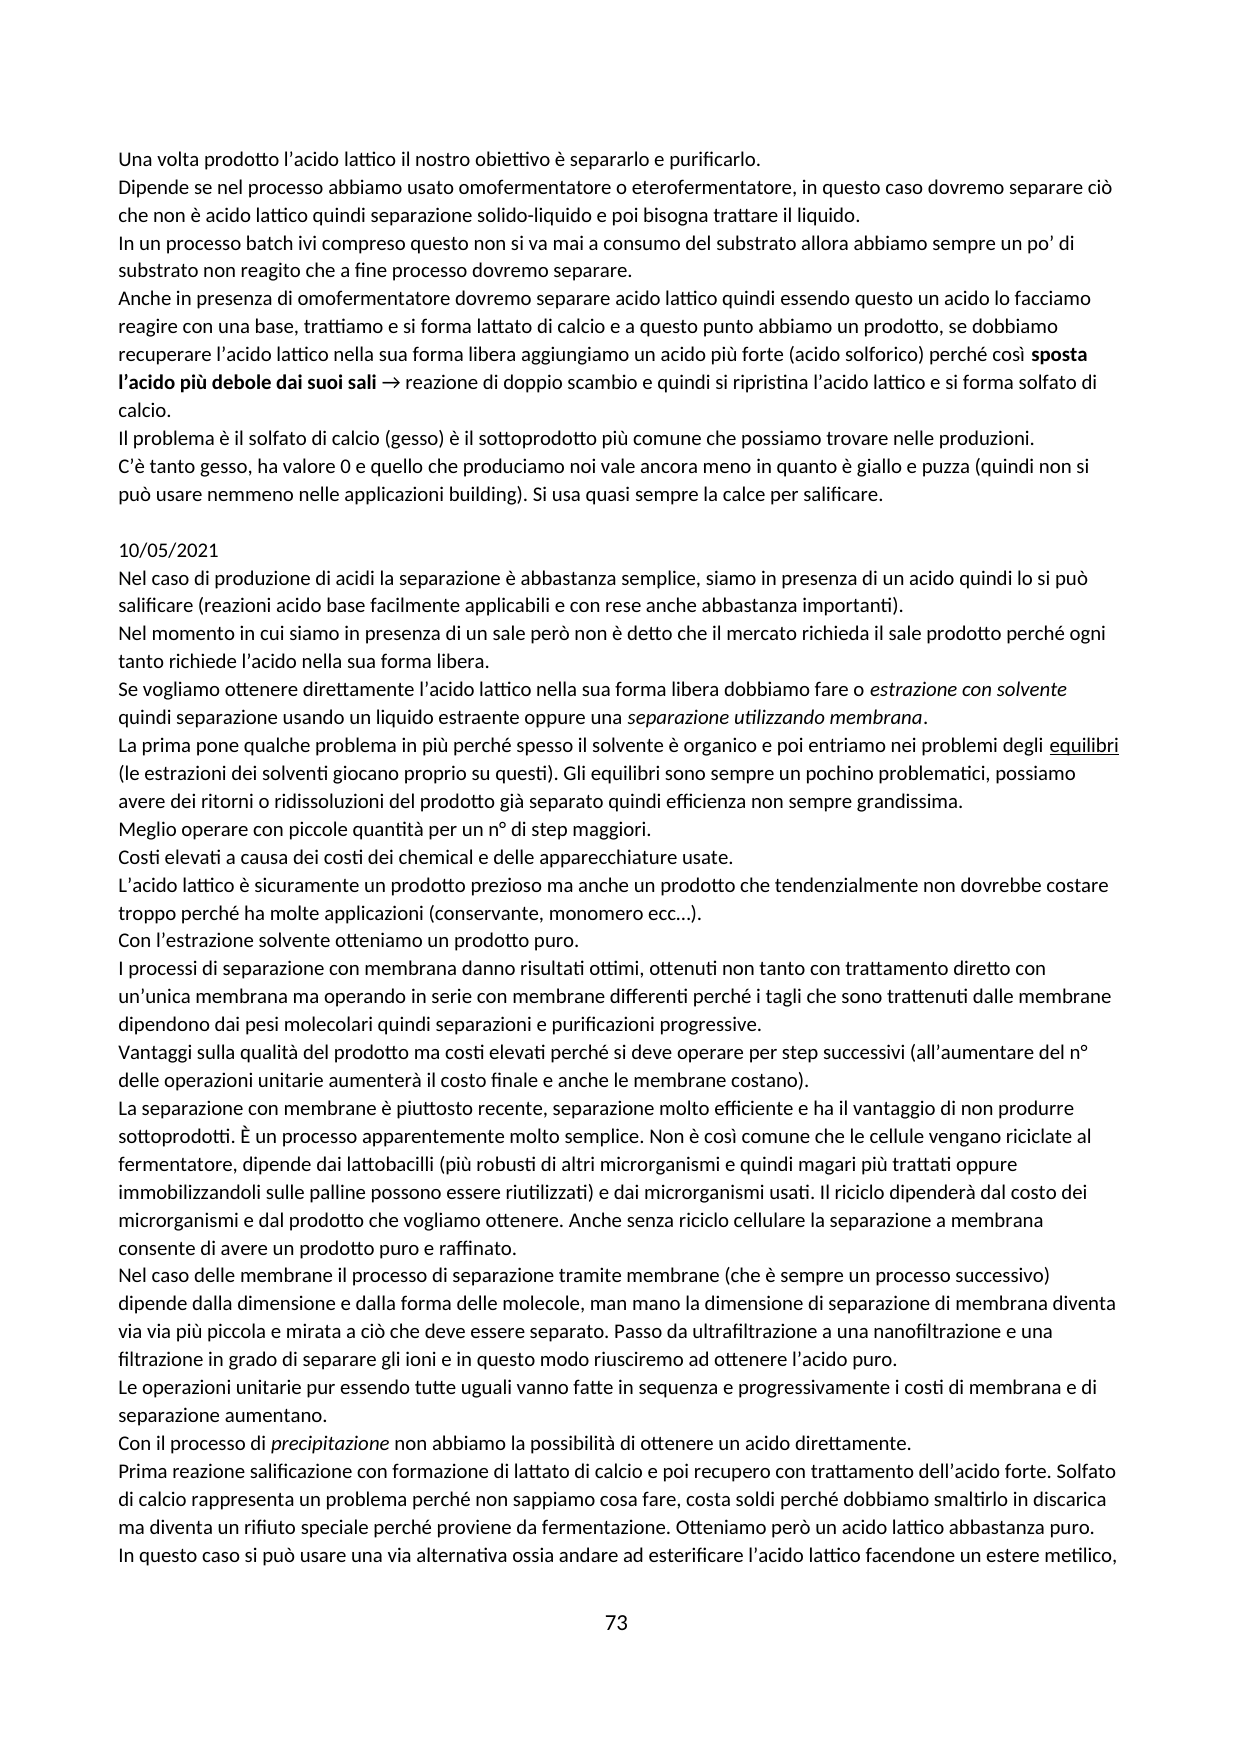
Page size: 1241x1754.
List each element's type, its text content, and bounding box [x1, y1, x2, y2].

text 10/05/2021 Nel caso di produzione di acidi la separazione è abbastanza semplice, siamo in presenza di un acido quindi lo si può salificare (reazioni acido base facilmente applicabili e con rese anche abbastanza importanti). Nel momento in cui siamo in presenza di un sale però non è detto che il mercato richieda il sale prodotto perché ogni tanto richiede l’acido nella sua forma libera. Se vogliamo ottenere direttamente l’acido lattico nella sua forma libera dobbiamo fare o estrazione con solvente quindi separazione usando un liquido estraente oppure una separazione utilizzando membrana. [118, 509, 1124, 730]
text Una volta prodotto l’acido lattico il nostro obiettivo è separarlo e purificarlo. Dipende se nel processo abbiamo usato omofermentatore o eterofermentatore, in questo caso dovremo separare ciò che non è acido lattico quindi separazione solido-liquido e poi bisogna trattare il liquido. In un processo batch ivi compreso questo non si va mai a consumo del substrato allora abbiamo sempre un po’ di substrato non reagito che a fine processo dovremo separare. [118, 118, 1124, 283]
text La prima pone qualche problema in più perché spesso il solvente è organico e poi entriamo nei problemi degli equilibri (le estrazioni dei solventi giocano proprio su questi). Gli equilibri sono sempre un pochino problematici, possiamo avere dei ritorni o ridissoluzioni del prodotto già separato quindi efficienza non sempre grandissima. Meglio operare con piccole quantità per un n° di step maggiori. Costi elevati a causa dei costi dei chemical e delle apparecchiature usate. L’acido lattico è sicuramente un prodotto prezioso ma anche un prodotto che tendenzialmente non dovrebbe costare troppo perché ha molte applicazioni (conservante, monomero ecc…). Con l’estrazione solvente otteniamo un prodotto puro. [118, 732, 1124, 953]
text I processi di separazione con membrana danno risultati ottimi, ottenuti non tanto con trattamento diretto con un’unica membrana ma operando in serie con membrane differenti perché i tagli che sono trattenuti dalle membrane dipendono dai pesi molecolari quindi separazioni e purificazioni progressive. Vantaggi sulla qualità del prodotto ma costi elevati perché si deve operare per step successivi (all’aumentare del n° delle operazioni unitarie aumenterà il costo finale e anche le membrane costano). La separazione con membrane è piuttosto recente, separazione molto efficiente e ha il vantaggio di non produrre sottoprodotti. È un processo apparentemente molto semplice. Non è così comune che le cellule vengano riciclate al fermentatore, dipende dai lattobacilli (più robusti di altri microrganismi e quindi magari più trattati oppure immobilizzandoli sulle palline possono essere riutilizzati) e dai microrganismi usati. Il riciclo dipenderà dal costo dei microrganismi e dal prodotto che vogliamo ottenere. Anche senza riciclo cellulare la separazione a membrana consente di avere un prodotto puro e raffinato. Nel caso delle membrane il processo di separazione tramite membrane (che è sempre un processo successivo) dipende dalla dimensione e dalla forma delle molecole, man mano la dimensione di separazione di membrana diventa via via più piccola e mirata a ciò che deve essere separato. Passo da ultrafiltrazione a una nanofiltrazione e una filtrazione in grado di separare gli ioni e in questo modo riusciremo ad ottenere l’acido puro. Le operazioni unitarie pur essendo tutte uguali vanno fatte in sequenza e progressivamente i costi di membrana e di separazione aumentano. Con il processo di precipitazione non abbiamo la possibilità di ottenere un acido direttamente. Prima reazione salificazione con formazione di lattato di calcio e poi recupero con trattamento dell’acido forte. Solfato di calcio rappresenta un problema perché non sappiamo cosa fare, costa soldi perché dobbiamo smaltirlo in discarica ma diventa un rifiuto speciale perché proviene da fermentazione. Otteniamo però un acido lattico abbastanza puro. In questo caso si può usare una via alternativa ossia andare ad esterificare l’acido lattico facendone un estere metilico, [118, 956, 1124, 1567]
text Anche in presenza di omofermentatore dovremo separare acido lattico quindi essendo questo un acido lo facciamo reagire con una base, trattiamo e si forma lattato di calcio e a questo punto abbiamo un prodotto, se dobbiamo recuperare l’acido lattico nella sua forma libera aggiungiamo un acido più forte (acido solforico) perché così sposta l’acido più debole dai suoi sali → reazione di doppio scambio e quindi si ripristina l’acido lattico e si forma solfato di calcio. Il problema è il solfato di calcio (gesso) è il sottoprodotto più comune che possiamo trovare nelle produzioni. C’è tanto gesso, ha valore 0 e quello che produciamo noi vale ancora meno in quanto è giallo e puzza (quindi non si può usare nemmeno nelle applicazioni building). Si usa quasi sempre la calce per salificare. [118, 286, 1124, 506]
